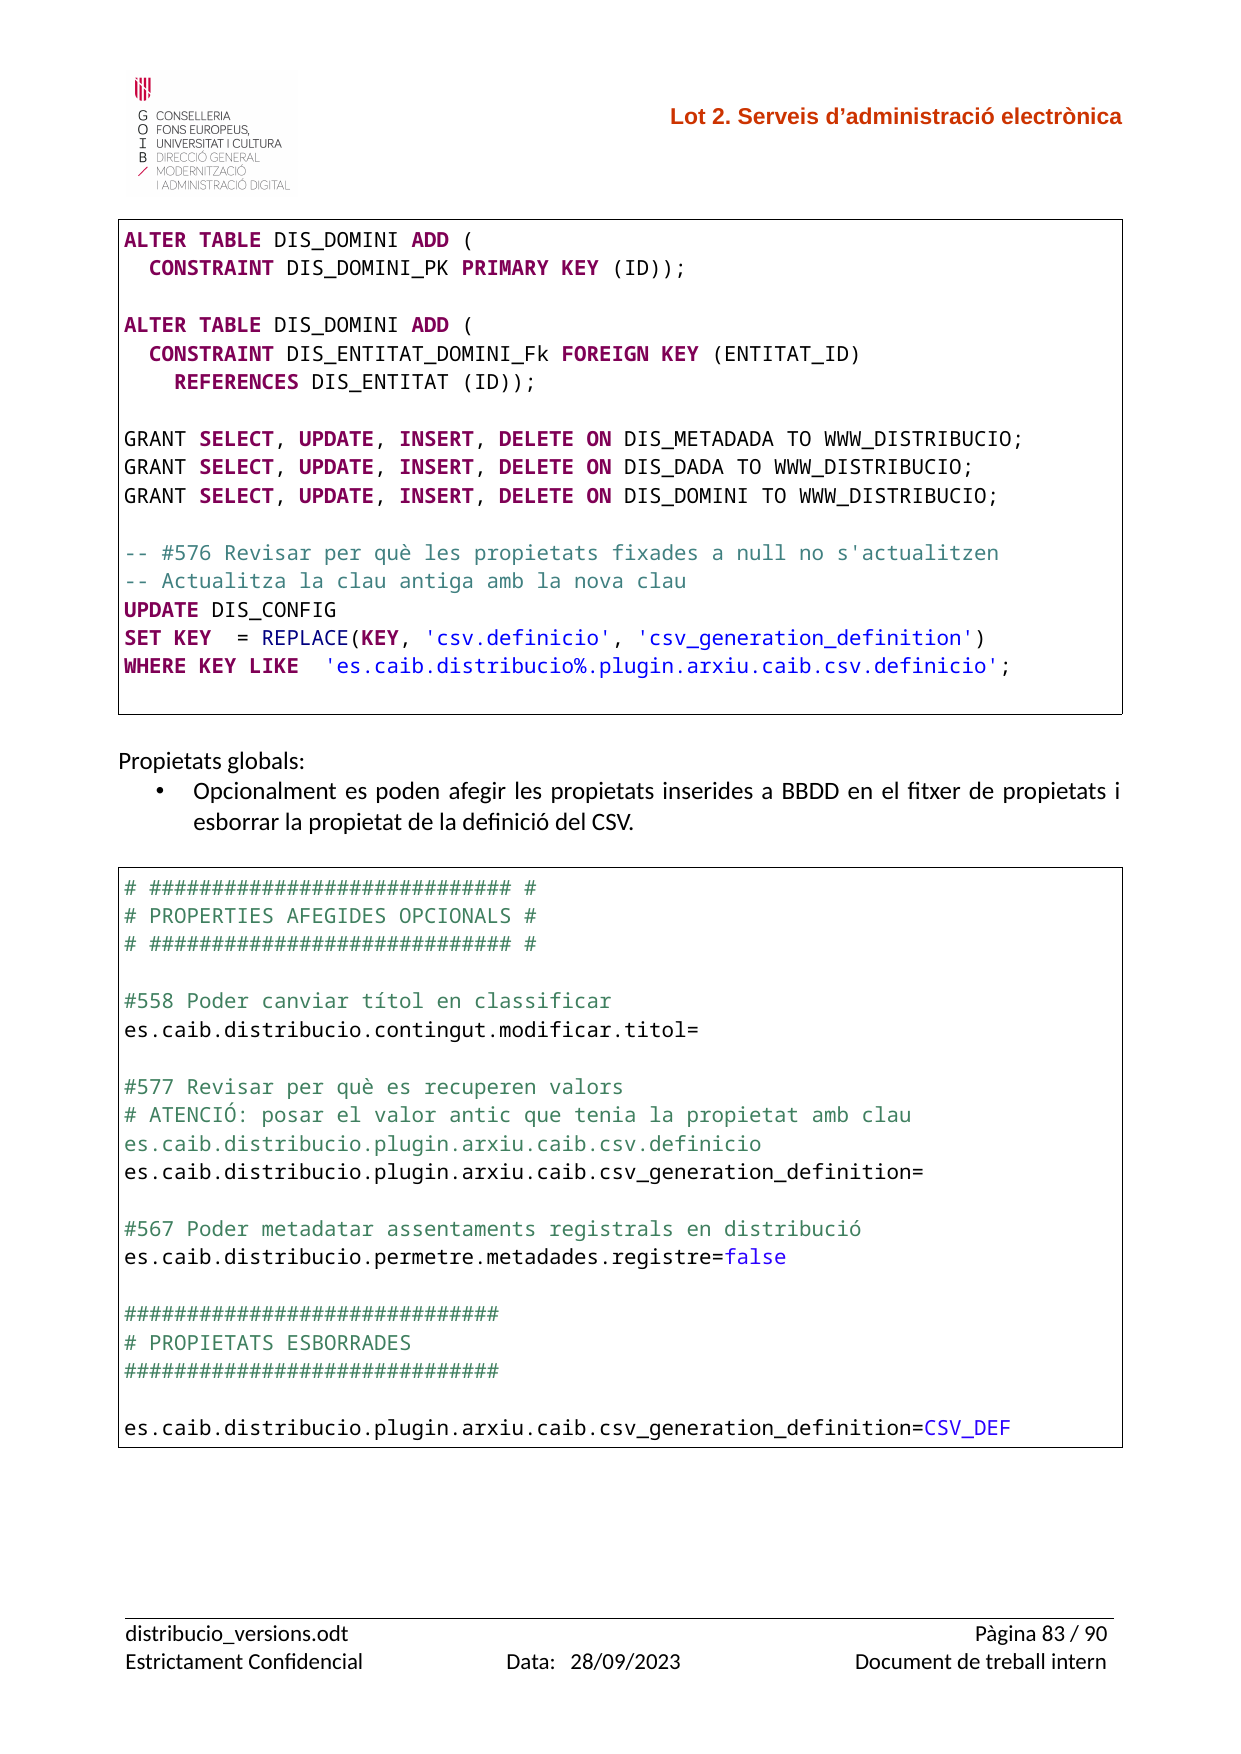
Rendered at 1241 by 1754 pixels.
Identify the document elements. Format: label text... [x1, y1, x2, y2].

list Opcionalment es poden afegir les propietats inserides a BBDD en el fitxer de propietats i esborrar la propietat de la definició del CSV. [156, 775, 1122, 836]
text Propietats globals: [118, 745, 1122, 775]
picture [126, 70, 299, 197]
table_header # ############################# # # PROPERTIES AFEGIDES OPCIONALS # # ############################# # #558 Poder canviar títol en classificar es.caib.distribucio.contingut.modificar.titol= #577 Revisar per què es recuperen valors # ATENCIÓ: posar el valor antic que tenia la propietat amb clau es.caib.distribucio.plugin.arxiu.caib.csv.definicio es.caib.distribucio.plugin.arxiu.caib.csv_generation_definition= #567 Poder metadatar assentaments registrals en distribució es.caib.distribucio.permetre.metadades.registre=false ############################## # PROPIETATS ESBORRADES ############################## es.caib.distribucio.plugin.arxiu.caib.csv_generation_definition=CSV_DEF [119, 868, 1122, 1447]
table_header ALTER TABLE DIS_DOMINI ADD ( CONSTRAINT DIS_DOMINI_PK PRIMARY KEY (ID)); ALTER TABLE DIS_DOMINI ADD ( CONSTRAINT DIS_ENTITAT_DOMINI_Fk FOREIGN KEY (ENTITAT_ID) REFERENCES DIS_ENTITAT (ID)); GRANT SELECT, UPDATE, INSERT, DELETE ON DIS_METADADA TO WWW_DISTRIBUCIO; GRANT SELECT, UPDATE, INSERT, DELETE ON DIS_DADA TO WWW_DISTRIBUCIO; GRANT SELECT, UPDATE, INSERT, DELETE ON DIS_DOMINI TO WWW_DISTRIBUCIO; -- #576 Revisar per què les propietats fixades a null no s'actualitzen -- Actualitza la clau antiga amb la nova clau UPDATE DIS_CONFIG SET KEY = REPLACE(KEY, 'csv.definicio', 'csv_generation_definition') WHERE KEY LIKE 'es.caib.distribucio%.plugin.arxiu.caib.csv.definicio'; [119, 220, 1122, 714]
